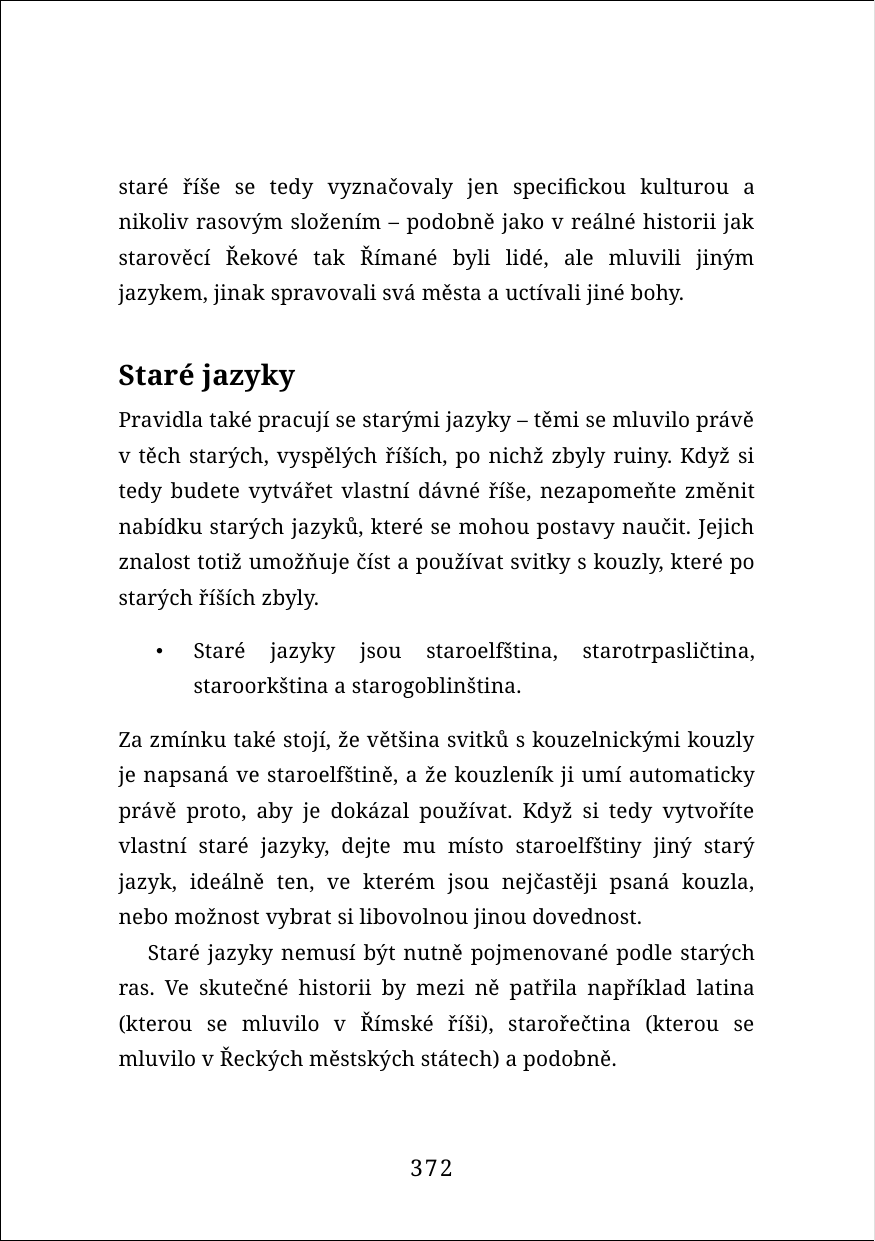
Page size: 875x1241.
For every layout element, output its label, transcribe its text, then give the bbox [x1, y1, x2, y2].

list Staré jazyky jsou staroelfština, starotrpasličtina, staroorkština a starogoblinština. [156, 636, 756, 700]
subtitle Staré jazyky [118, 355, 756, 393]
text staré říše se tedy vyznačovaly jen specifickou kulturou a nikoliv rasovým složením – podobně jako v reálné historii jak starověcí Řekové tak Římané byli lidé, ale mluvili jiným jazykem, jinak spravovali svá města a uctívali jiné bohy. [118, 172, 756, 307]
text Za zmínku také stojí, že většina svitků s kouzelnickými kouzly je napsaná ve staroelfštině, a že kouzleník ji umí automaticky právě proto, aby je dokázal používat. Když si tedy vytvoříte vlastní staré jazyky, dejte mu místo staroelfštiny jiný starý jazyk, ideálně ten, ve kterém jsou nejčastěji psaná kouzla, nebo možnost vybrat si libovolnou jinou dovednost. Staré jazyky nemusí být nutně pojmenované podle starých ras. Ve skutečné historii by mezi ně patřila například latina (kterou se mluvilo v Římské říši), starořečtina (kterou se mluvilo v Řeckých městských státech) a podobně. [118, 725, 756, 1073]
text Pravidla také pracují se starými jazyky – těmi se mluvilo právě v těch starých, vyspělých říších, po nichž zbyly ruiny. Když si tedy budete vytvářet vlastní dávné říše, nezapomeňte změnit nabídku starých jazyků, které se mohou postavy naučit. Jejich znalost totiž umožňuje číst a používat svitky s kouzly, které po starých říších zbyly. [118, 405, 756, 611]
